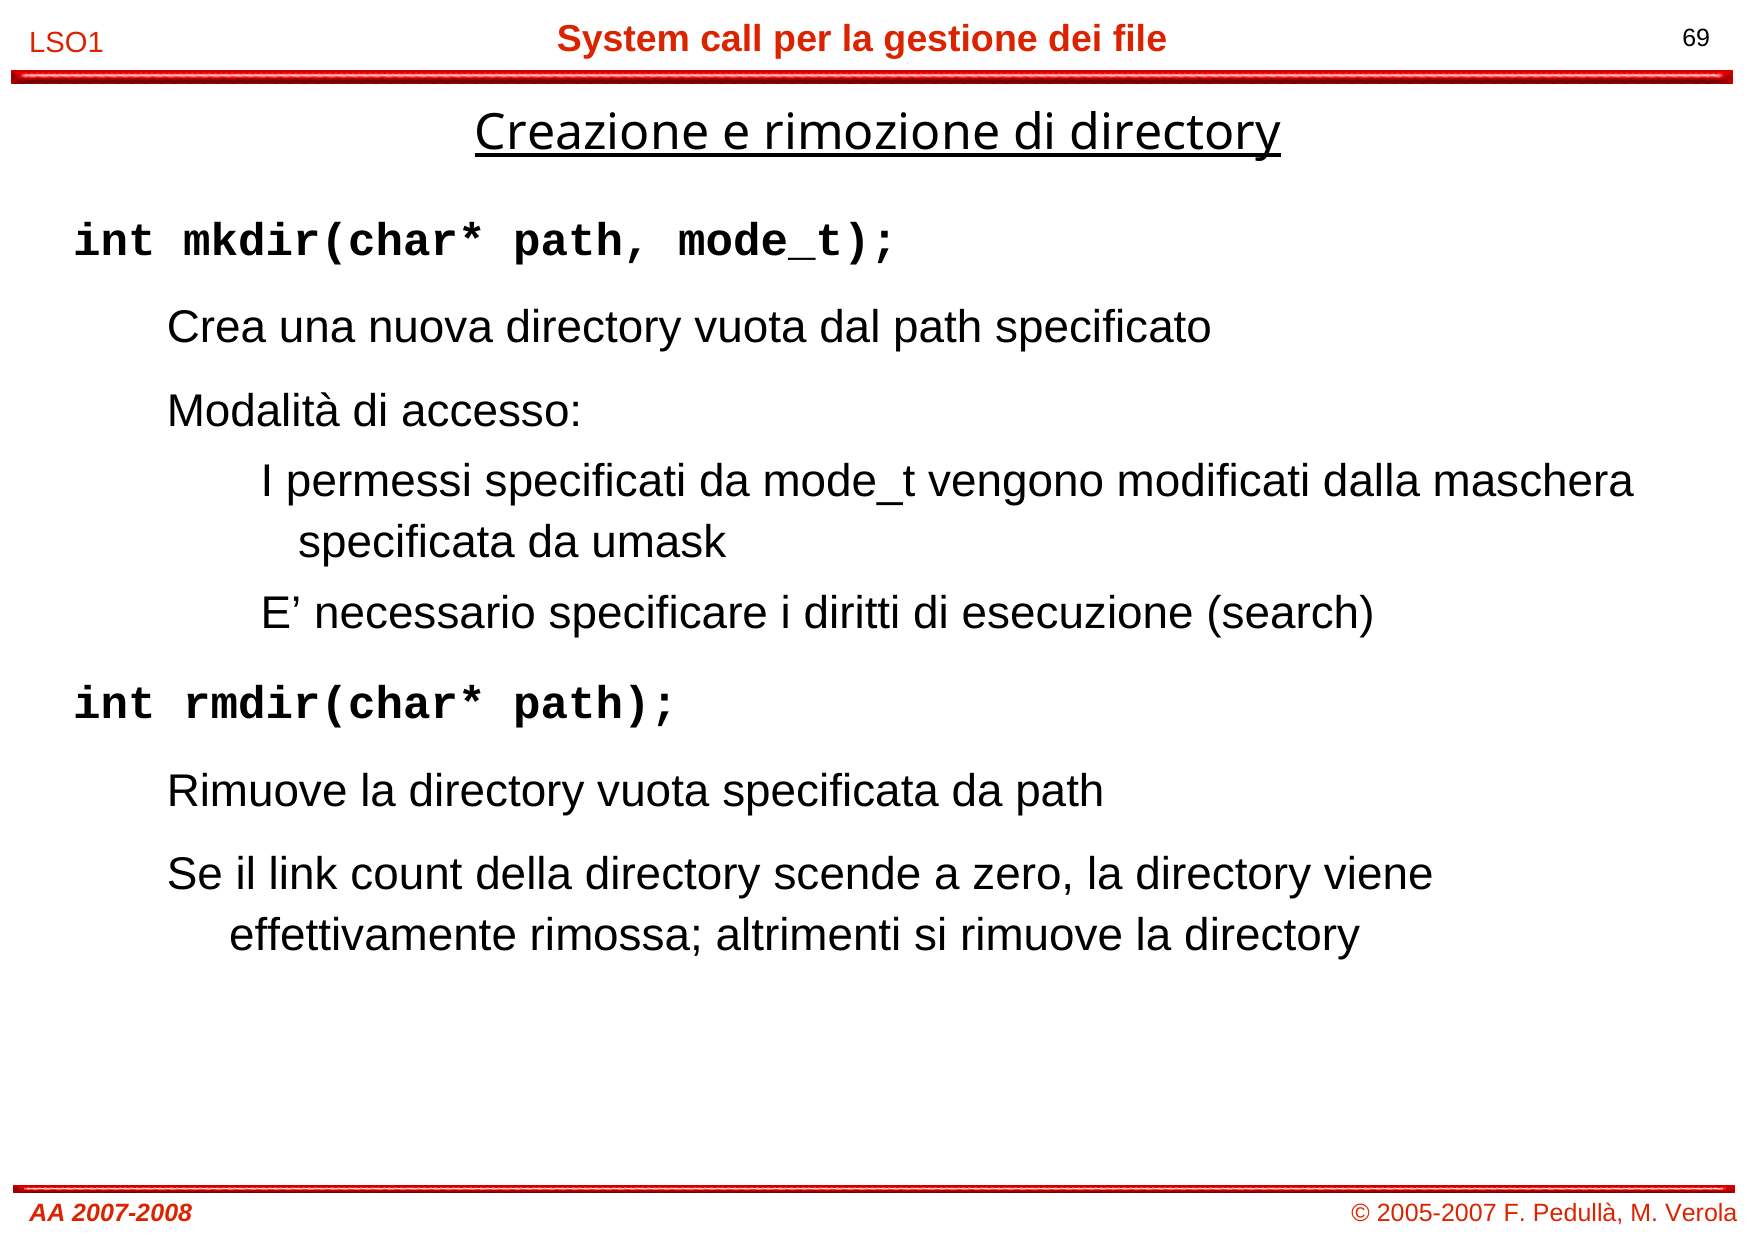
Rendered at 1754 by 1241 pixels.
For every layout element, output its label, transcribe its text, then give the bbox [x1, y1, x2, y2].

list int mkdir(char* path, mode_t); Crea una nuova directory vuota dal path specificato Modalità di accesso: I permessi specificati da mode_t vengono modificati dalla maschera specificata da umask E’ necessario specificare i diritti di esecuzione (search) int rmdir(char* path); Rimuove la directory vuota specificata da path Se il link count della directory scende a zero, la directory viene effettivamente rimossa; altrimenti si rimuove la directory [58, 206, 1696, 1128]
picture [11, 70, 1733, 84]
picture [13, 1185, 1735, 1193]
title Creazione e rimozione di directory [371, 84, 1385, 180]
